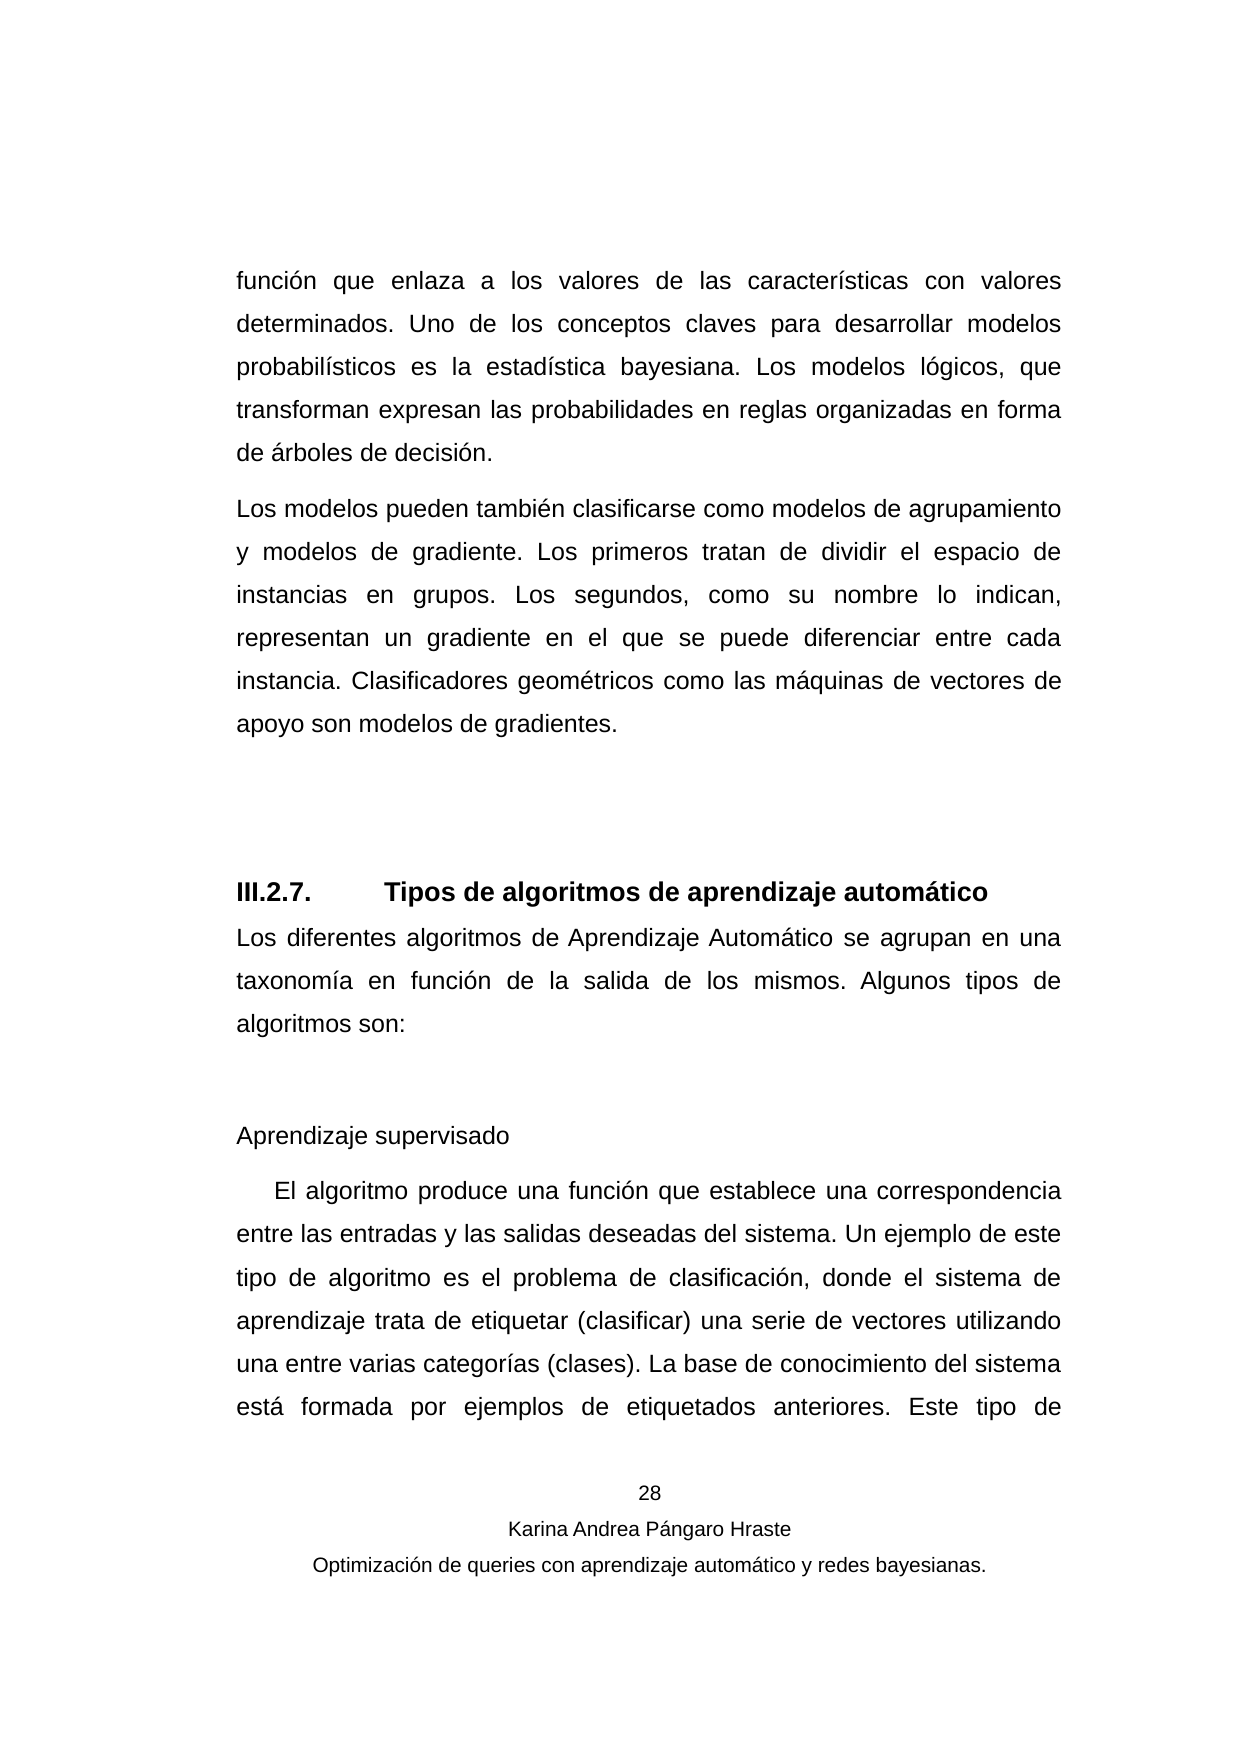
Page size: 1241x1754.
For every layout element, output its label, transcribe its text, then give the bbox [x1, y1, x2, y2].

subtitle Tipos de algoritmos de aprendizaje automático [236, 876, 1063, 908]
text función que enlaza a los valores de las características con valores determinados. Uno de los conceptos claves para desarrollar modelos probabilísticos es la estadística bayesiana. Los modelos lógicos, que transforman expresan las probabilidades en reglas organizadas en forma de árboles de decisión. [236, 266, 1063, 467]
text El algoritmo produce una función que establece una correspondencia entre las entradas y las salidas deseadas del sistema. Un ejemplo de este tipo de algoritmo es el problema de clasificación, donde el sistema de aprendizaje trata de etiquetar (clasificar) una serie de vectores utilizando una entre varias categorías (clases). La base de conocimiento del sistema está formada por ejemplos de etiquetados anteriores. Este tipo de [236, 1176, 1063, 1421]
text Los modelos pueden también clasificarse como modelos de agrupamiento y modelos de gradiente. Los primeros tratan de dividir el espacio de instancias en grupos. Los segundos, como su nombre lo indican, representan un gradiente en el que se puede diferenciar entre cada instancia. Clasificadores geométricos como las máquinas de vectores de apoyo son modelos de gradientes. [236, 494, 1063, 738]
text Aprendizaje supervisado [236, 1121, 1063, 1149]
text Los diferentes algoritmos de Aprendizaje Automático se agrupan en una taxonomía en función de la salida de los mismos. Algunos tipos de algoritmos son: [236, 923, 1063, 1038]
